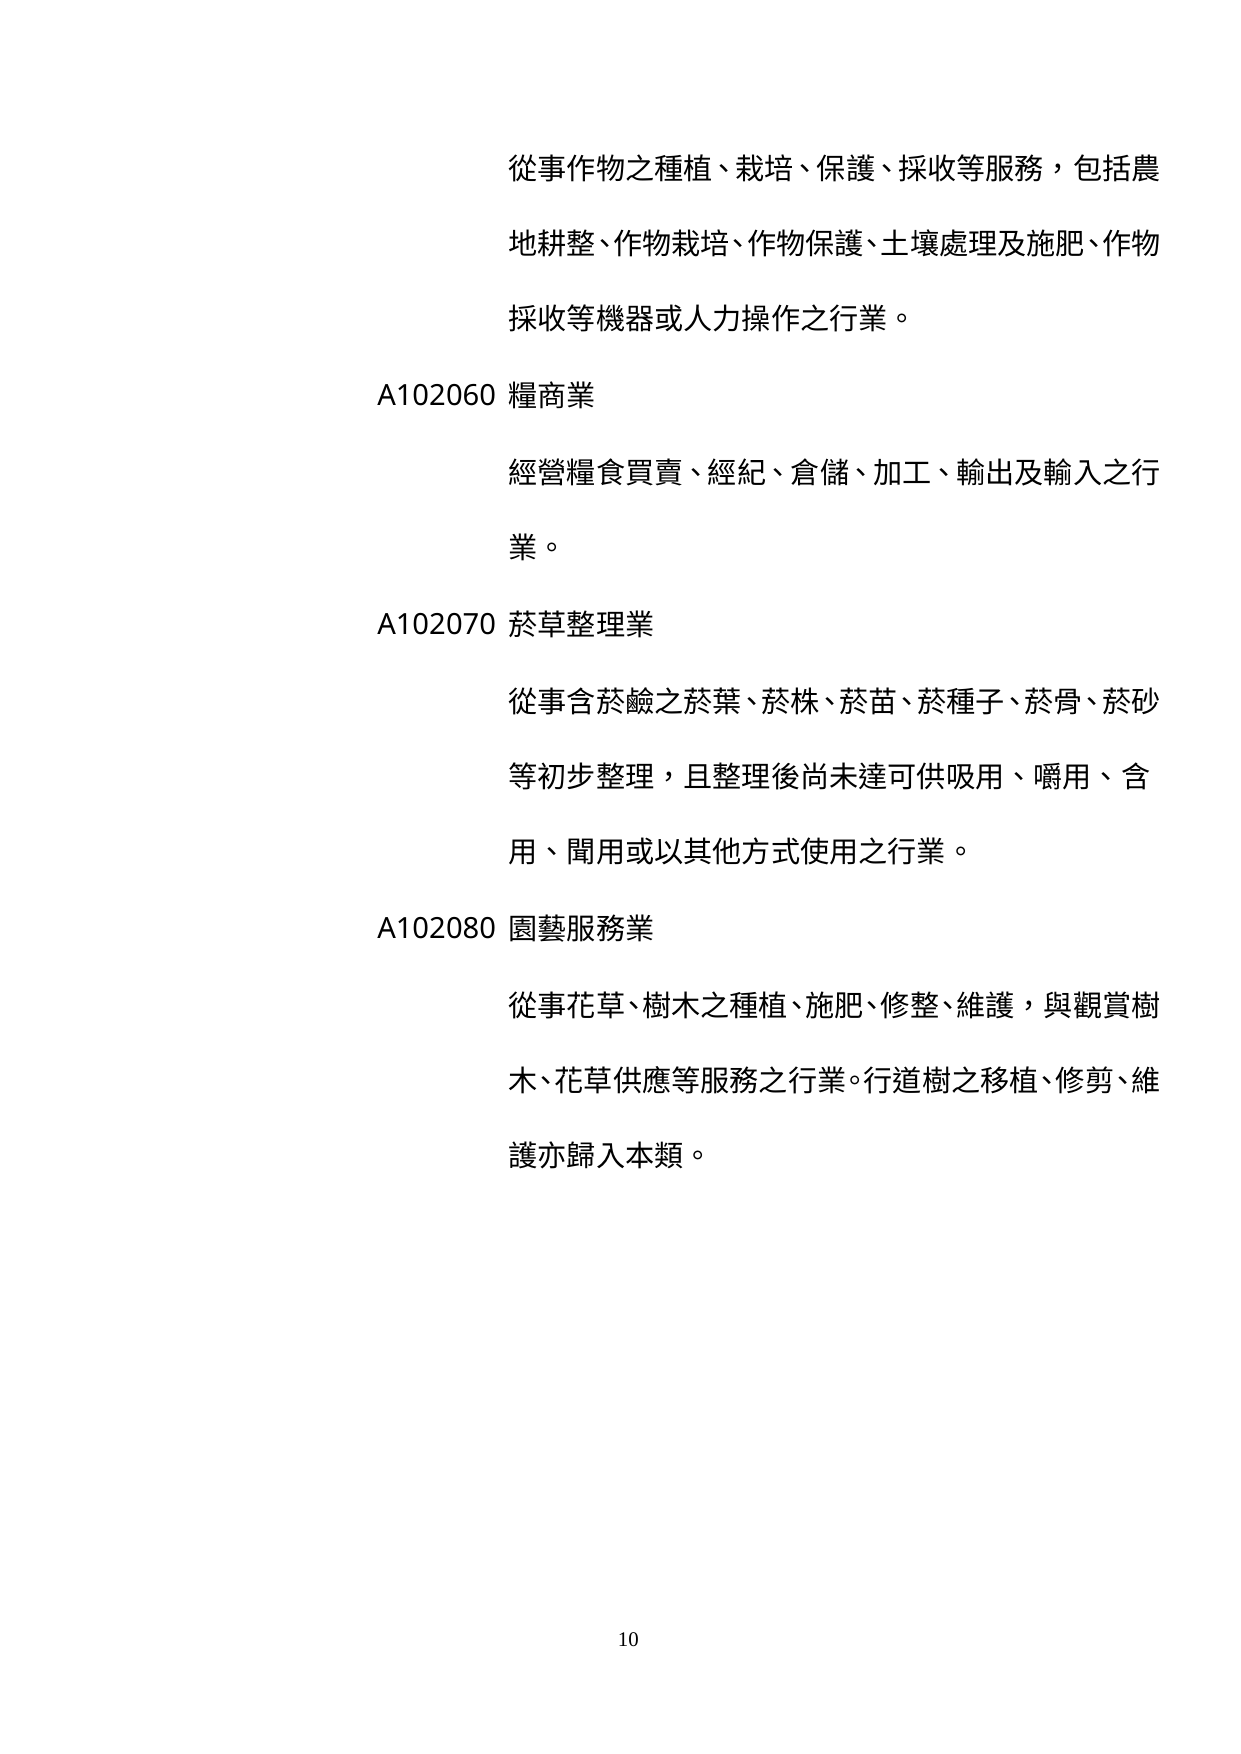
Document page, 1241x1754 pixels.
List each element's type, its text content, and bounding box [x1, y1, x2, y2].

table_cell [281, 127, 375, 354]
table_cell [113, 127, 187, 354]
table_cell [188, 965, 281, 1192]
table_cell 經營糧食買賣、經紀、倉儲、加工、輸出及輸入之行業。 [506, 431, 1162, 583]
table_cell 糧商業 [506, 354, 1162, 431]
table_cell [113, 354, 187, 431]
table_cell [375, 127, 506, 354]
table_cell 從事作物之種植、栽培、保護、採收等服務，包括農地耕整、作物栽培、作物保護、土壤處理及施肥、作物採收等機器或人力操作之行業。 [506, 127, 1162, 354]
table_cell [281, 888, 375, 964]
table_cell 園藝服務業 [506, 888, 1162, 964]
table_cell [113, 888, 187, 964]
table_cell [188, 660, 281, 887]
table_cell 從事含菸鹼之菸葉、菸株、菸苗、菸種子、菸骨、菸砂等初步整理，且整理後尚未達可供吸用、嚼用、含用、聞用或以其他方式使用之行業。 [506, 660, 1162, 887]
table_cell [188, 583, 281, 660]
table_cell [113, 583, 187, 660]
table_cell [375, 965, 506, 1192]
table_cell 菸草整理業 [506, 583, 1162, 660]
table_cell [281, 965, 375, 1192]
table_cell [281, 431, 375, 583]
table_cell [281, 583, 375, 660]
table_cell [281, 354, 375, 431]
table_cell A102080 [375, 888, 506, 964]
table_cell [113, 965, 187, 1192]
table_cell [113, 660, 187, 887]
table_cell [188, 888, 281, 964]
table_cell [188, 354, 281, 431]
table_cell A102070 [375, 583, 506, 660]
table_cell [188, 431, 281, 583]
table_cell A102060 [375, 354, 506, 431]
table_cell [188, 127, 281, 354]
table_cell 從事花草、樹木之種植、施肥、修整、維護，與觀賞樹木、花草供應等服務之行業。行道樹之移植、修剪、維護亦歸入本類。 [506, 965, 1162, 1192]
table_cell [281, 660, 375, 887]
table_cell [375, 660, 506, 887]
table_cell [375, 431, 506, 583]
table_cell [113, 431, 187, 583]
